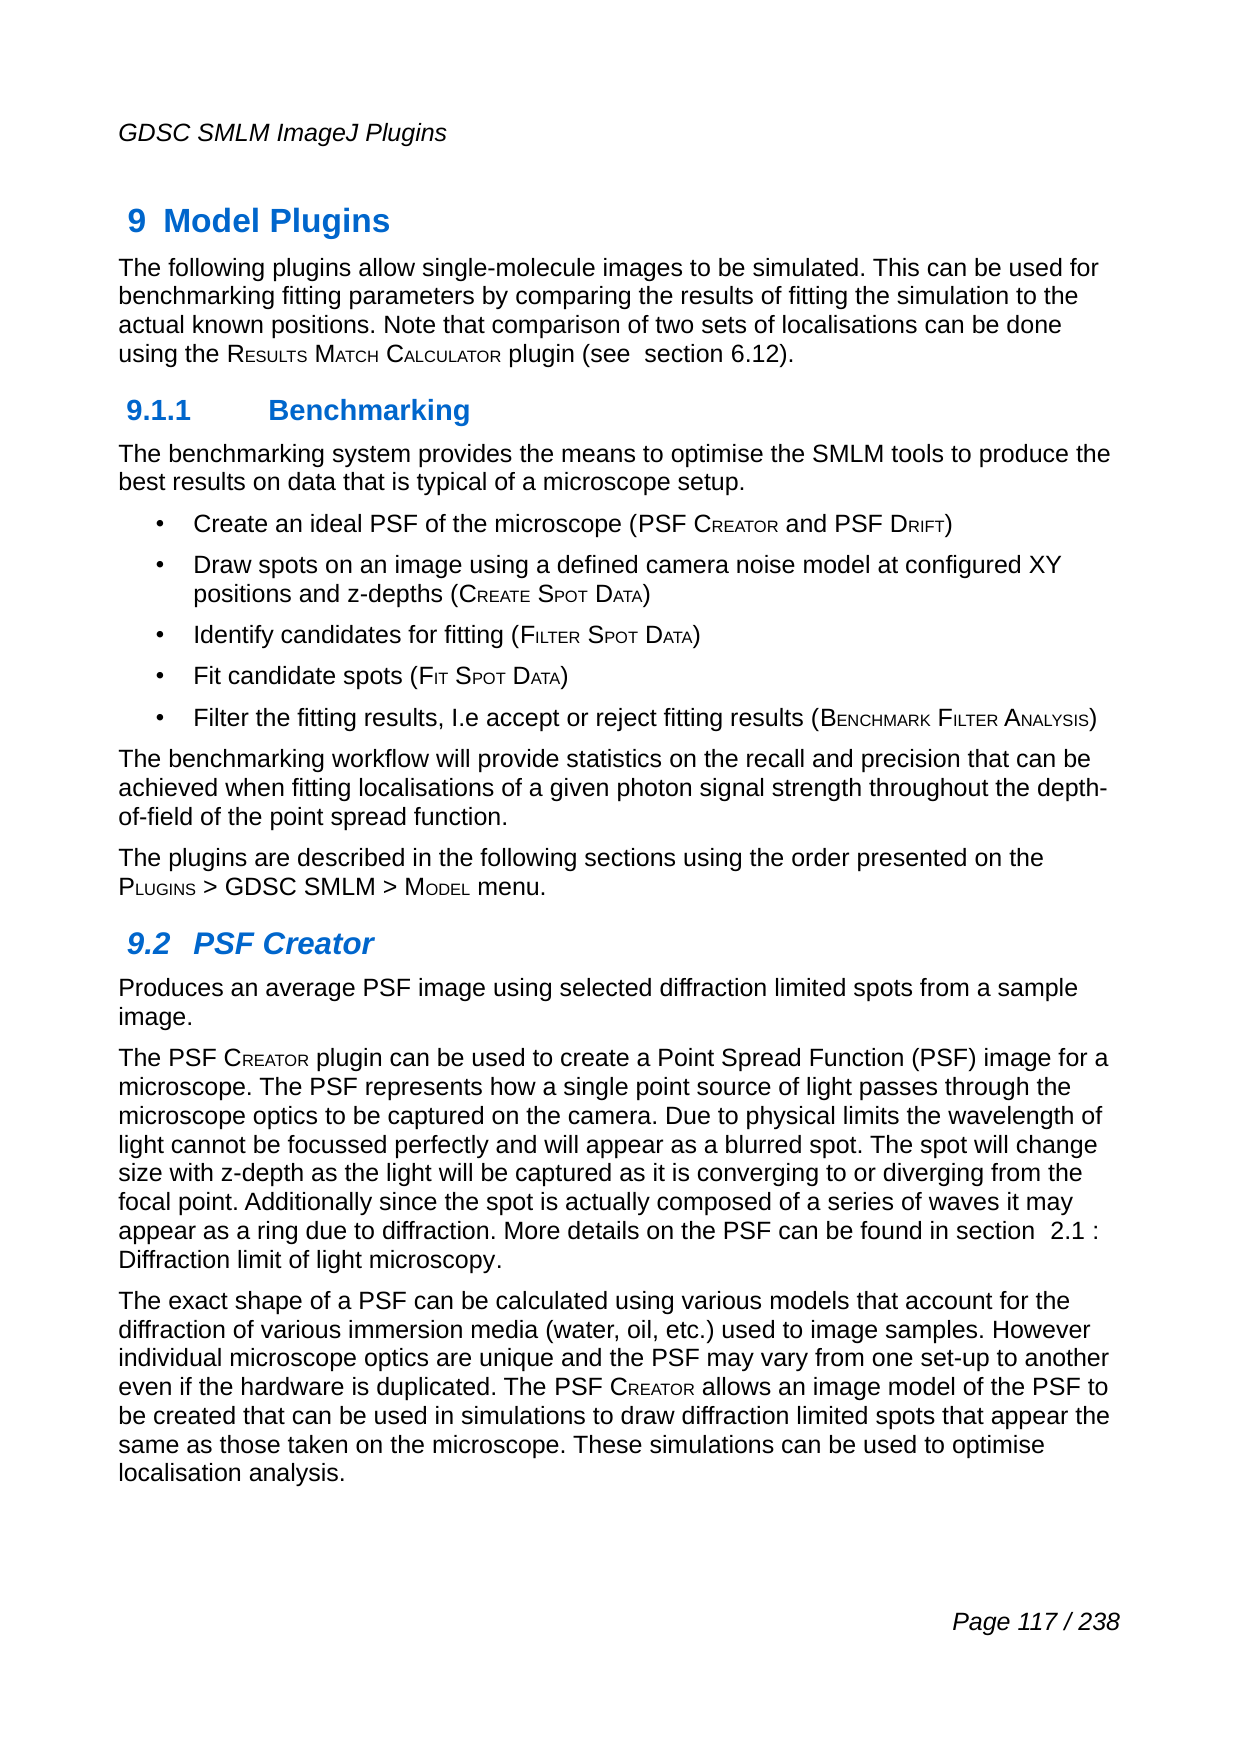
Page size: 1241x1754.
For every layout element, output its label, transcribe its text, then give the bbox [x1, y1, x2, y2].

text The exact shape of a PSF can be calculated using various models that account for the diffraction of various immersion media (water, oil, etc.) used to image samples. However individual microscope optics are unique and the PSF may vary from one set-up to another even if the hardware is duplicated. The PSF Creator allows an image model of the PSF to be created that can be used in simulations to draw diffraction limited spots that appear the same as those taken on the microscope. These simulations can be used to optimise localisation analysis. [118, 1286, 1122, 1487]
list Identify candidates for fitting (Filter Spot Data) [156, 620, 1122, 649]
text The benchmarking workflow will provide statistics on the recall and precision that can be achieved when fitting localisations of a given photon signal strength throughout the depth-of-field of the point spread function. [118, 744, 1122, 830]
subtitle Benchmarking [118, 392, 1122, 426]
text The benchmarking system provides the means to optimise the SMLM tools to produce the best results on data that is typical of a microscope setup. [118, 438, 1122, 496]
text The plugins are described in the following sections using the order presented on the Plugins > GDSC SMLM > Model menu. [118, 843, 1122, 900]
list Filter the fitting results, I.e accept or reject fitting results (Benchmark Filter Analysis) [156, 703, 1122, 732]
list Create an ideal PSF of the microscope (PSF Creator and PSF Drift) [156, 508, 1122, 537]
list Fit candidate spots (Fit Spot Data) [156, 661, 1122, 690]
text The following plugins allow single-molecule images to be simulated. This can be used for benchmarking fitting parameters by comparing the results of fitting the simulation to the actual known positions. Note that comparison of two sets of localisations can be done using the Results Match Calculator plugin (see section 6.12). [118, 252, 1122, 367]
list Draw spots on an image using a defined camera noise model at configured XY positions and z-depths (Create Spot Data) [156, 550, 1122, 607]
text Produces an average PSF image using selected diffraction limited spots from a sample image. [118, 973, 1122, 1031]
subtitle Model Plugins [118, 201, 1122, 240]
subtitle PSF Creator [118, 925, 1122, 961]
text The PSF Creator plugin can be used to create a Point Spread Function (PSF) image for a microscope. The PSF represents how a single point source of light passes through the microscope optics to be captured on the camera. Due to physical limits the wavelength of light cannot be focussed perfectly and will appear as a blurred spot. The spot will change size with z-depth as the light will be captured as it is converging to or diverging from the focal point. Additionally since the spot is actually composed of a series of waves it may appear as a ring due to diffraction. More details on the PSF can be found in section 2.1: Diffraction limit of light microscopy. [118, 1043, 1122, 1273]
